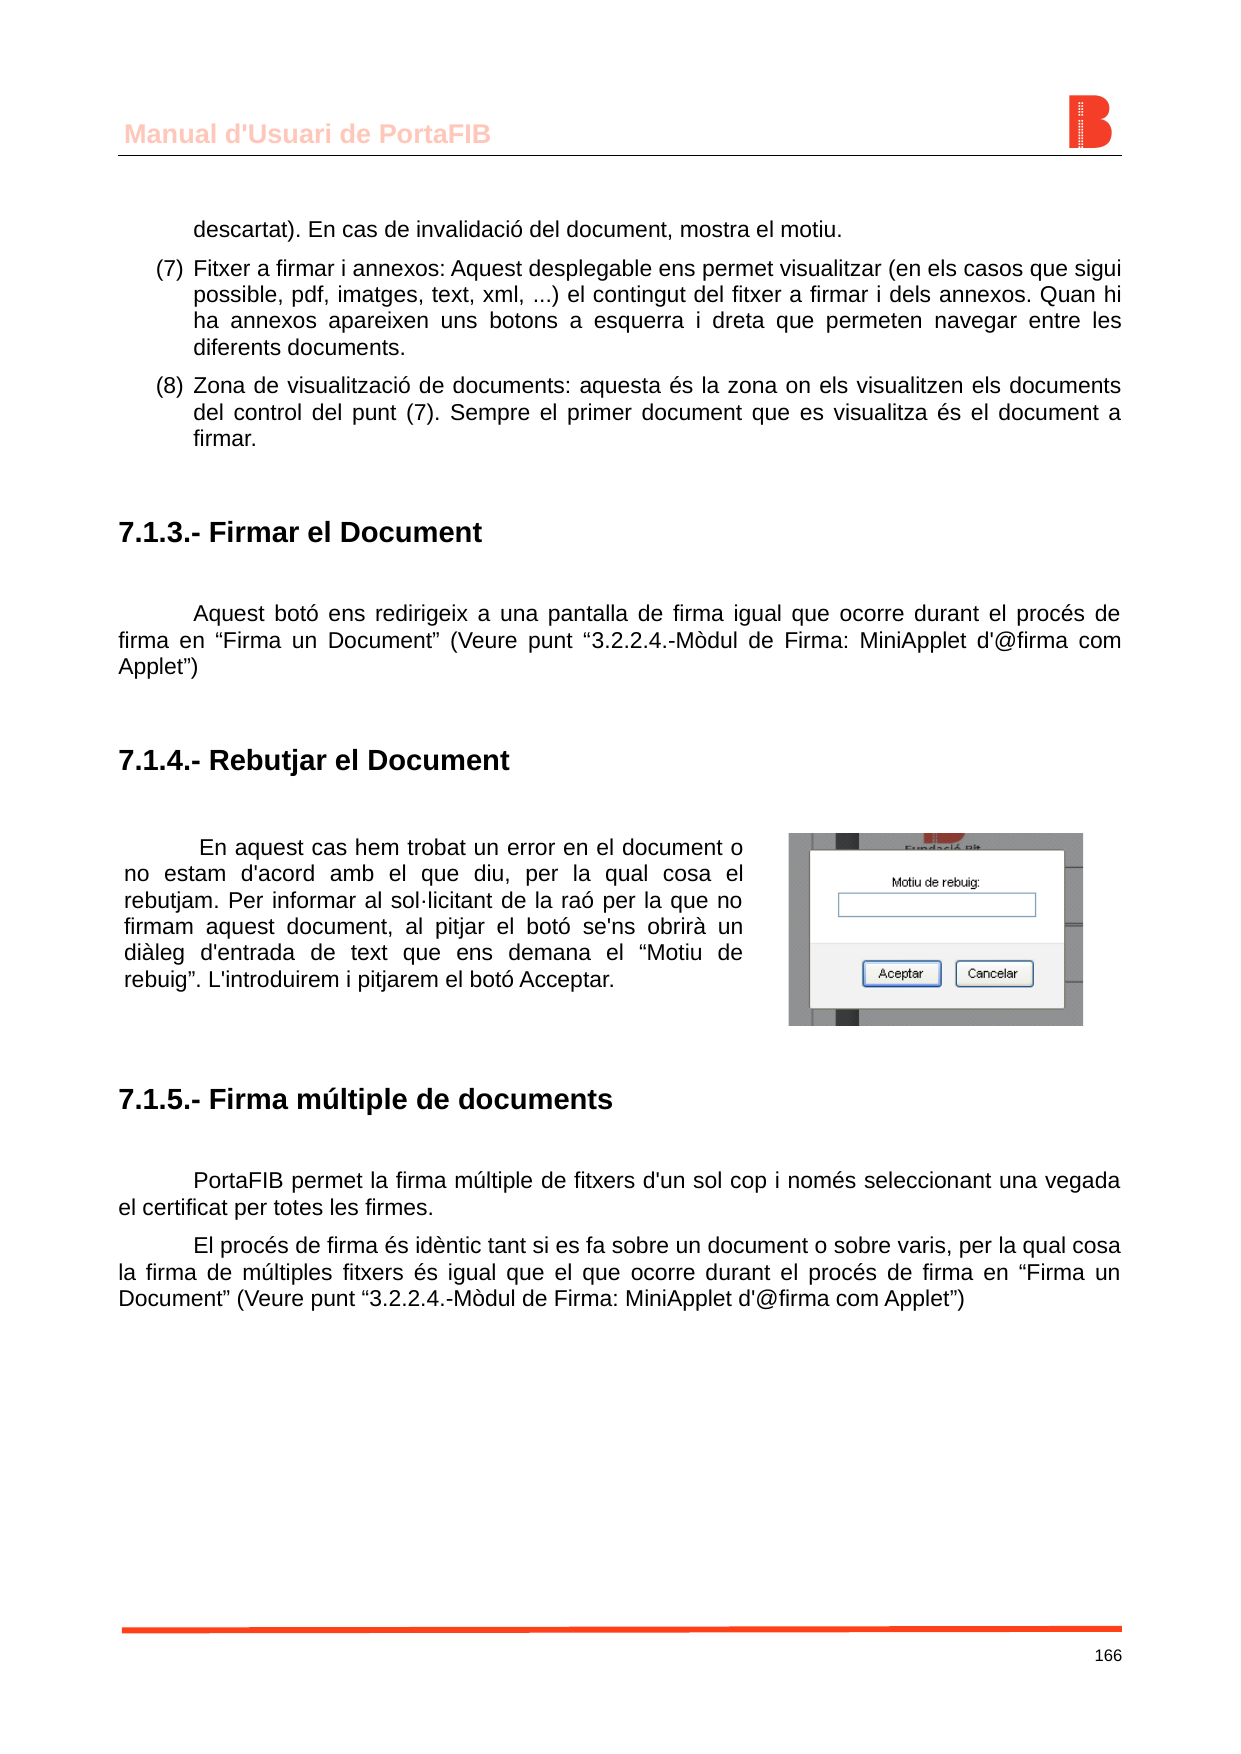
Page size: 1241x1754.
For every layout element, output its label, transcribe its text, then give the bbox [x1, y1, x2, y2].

table_header [750, 828, 1122, 1031]
list Zona de visualització de documents: aquesta és la zona on els visualitzen els documents del control del punt (7). Sempre el primer document que es visualitza és el document a firmar. [156, 372, 1122, 452]
text PortaFIB permet la firma múltiple de fitxers d'un sol cop i només seleccionant una vegada el certificat per totes les firmes. [118, 1167, 1122, 1220]
text El procés de firma és idèntic tant si es fa sobre un document o sobre varis, per la qual cosa la firma de múltiples fitxers és igual que el que ocorre durant el procés de firma en “Firma un Document” (Veure punt “3.2.2.4Mòdul de Firma: MiniApplet d'@firma com Applet”) [118, 1232, 1122, 1311]
subtitle Rebutjar el Document [118, 743, 1122, 777]
picture [1063, 94, 1117, 150]
list descartat). En cas de invalidació del document, mostra el motiu. [156, 216, 1122, 242]
table_header En aquest cas hem trobat un error en el document o no estam d'acord amb el que diu, per la qual cosa el rebutjam. Per informar al sol·licitant de la raó per la que no firmam aquest document, al pitjar el botó se'ns obrirà un diàleg d'entrada de text que ens demana el “Motiu de rebuig”. L'introduirem i pitjarem el botó Acceptar. [118, 828, 749, 1031]
subtitle Firma múltiple de documents [118, 1082, 1122, 1116]
list Fitxer a firmar i annexos: Aquest desplegable ens permet visualitzar (en els casos que sigui possible, pdf, imatges, text, xml, ...) el contingut del fitxer a firmar i dels annexos. Quan hi ha annexos apareixen uns botons a esquerra i dreta que permeten navegar entre les diferents documents. [156, 254, 1122, 360]
subtitle Firmar el Document [118, 515, 1122, 549]
text Aquest botó ens redirigeix a una pantalla de firma igual que ocorre durant el procés de firma en “Firma un Document” (Veure punt “3.2.2.4Mòdul de Firma: MiniApplet d'@firma com Applet”) [118, 600, 1122, 679]
picture [788, 833, 1084, 1026]
